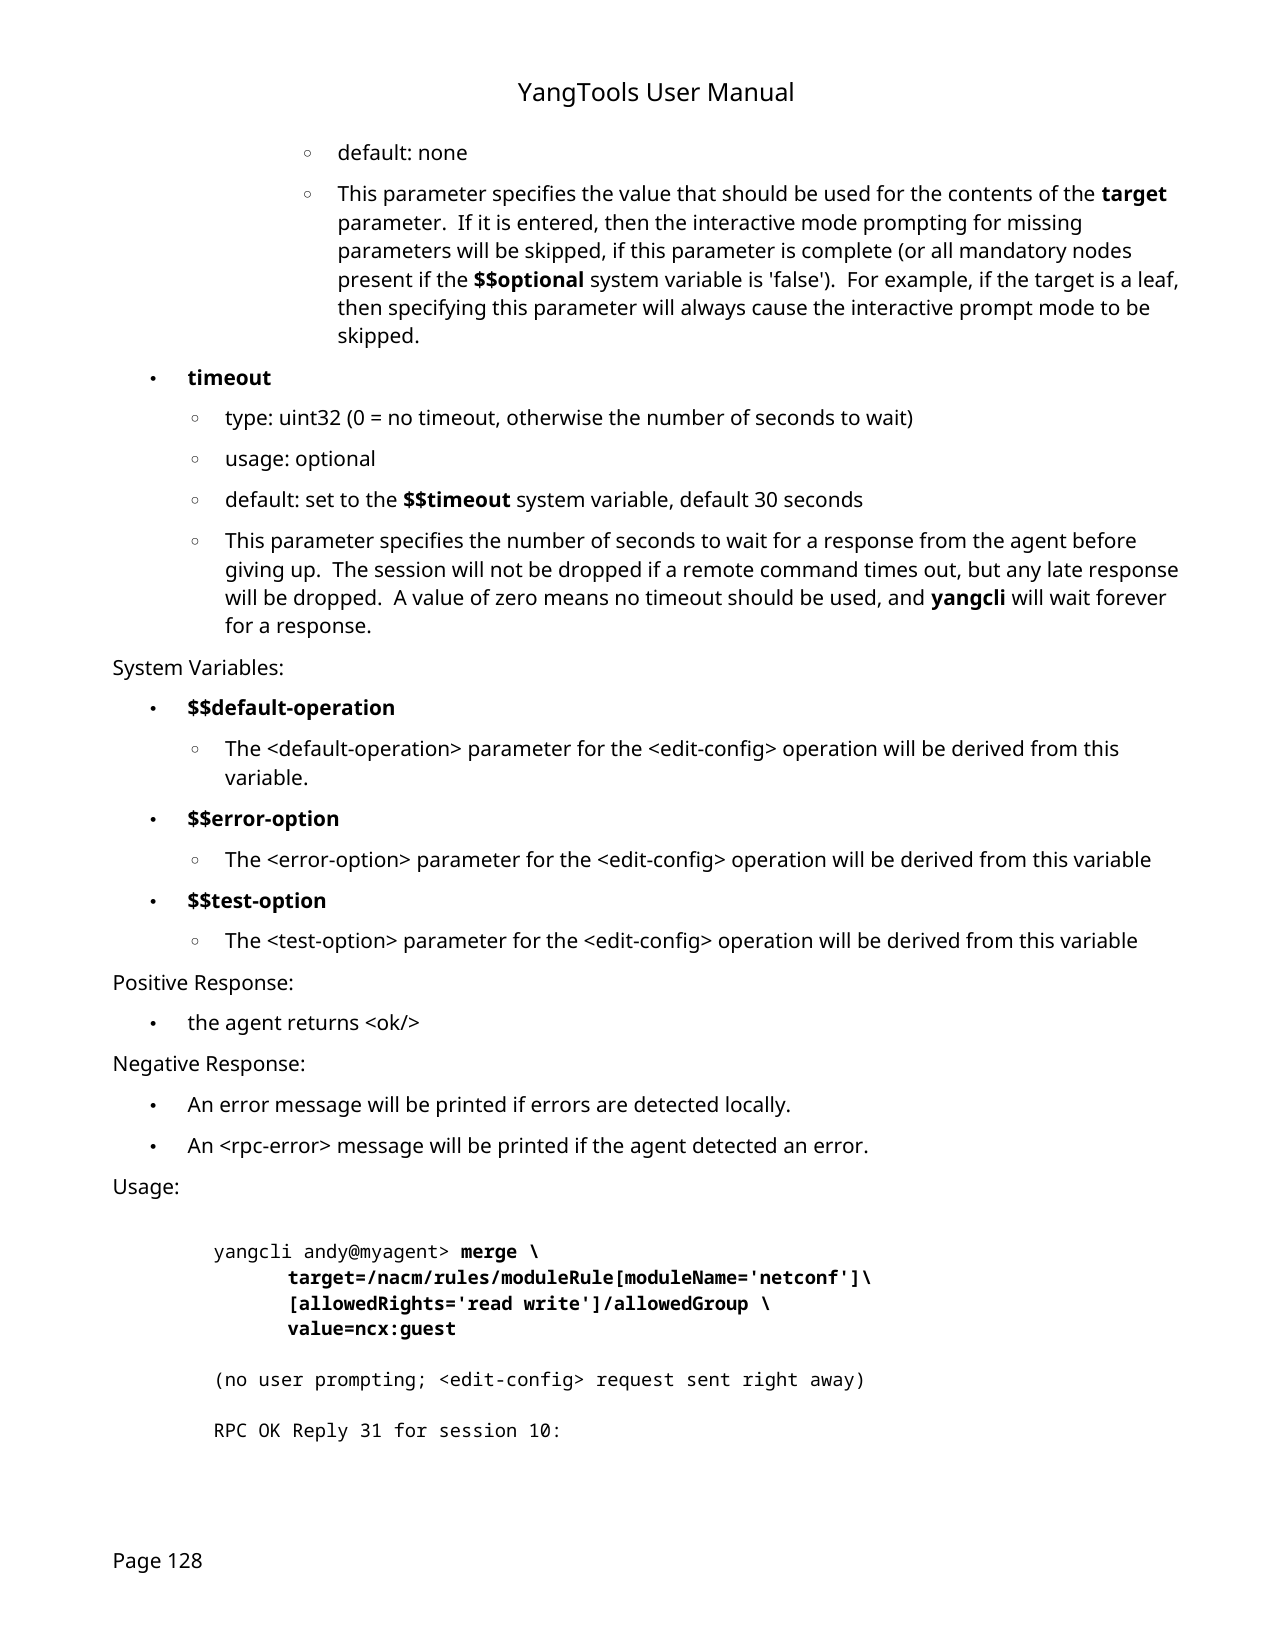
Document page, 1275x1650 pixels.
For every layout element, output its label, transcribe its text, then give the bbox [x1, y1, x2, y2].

list default: set to the $$timeout system variable, default 30 seconds [187, 485, 1200, 514]
text Positive Response: [112, 968, 1200, 996]
text Negative Response: [112, 1049, 1200, 1078]
list default: none [300, 138, 1200, 167]
list the agent returns <ok/> [150, 1008, 1200, 1037]
list $$error-option [150, 804, 1200, 832]
list This parameter specifies the number of seconds to wait for a response from the agent before giving up. The session will not be dropped if a remote command times out, but any late response will be dropped. A value of zero means no timeout should be used, and yangcli will wait forever for a response. [187, 526, 1200, 640]
text yangcli andy@myagent> merge \ target=/nacm/rules/moduleRule[moduleName='netconf']\ [allowedRights='read write']/allowedGroup \ value=ncx:guest (no user prompting; <edit-config> request sent right away) RPC OK Reply 31 for session 10: [139, 1213, 1200, 1468]
text System Variables: [112, 653, 1200, 681]
list The <error-option> parameter for the <edit-config> operation will be derived from this variable [187, 845, 1200, 873]
list An error message will be printed if errors are detected locally. [150, 1090, 1200, 1119]
list type: uint32 (0 = no timeout, otherwise the number of seconds to wait) [187, 403, 1200, 432]
list The <test-option> parameter for the <edit-config> operation will be derived from this variable [187, 927, 1200, 955]
list This parameter specifies the value that should be used for the contents of the target parameter. If it is entered, then the interactive mode prompting for missing parameters will be skipped, if this parameter is complete (or all mandatory nodes present if the $$optional system variable is 'false'). For example, if the target is a leaf, then specifying this parameter will always cause the interactive prompt mode to be skipped. [300, 179, 1200, 350]
list $$test-option [150, 886, 1200, 914]
list The <default-operation> parameter for the <edit-config> operation will be derived from this variable. [187, 734, 1200, 791]
list An <rpc-error> message will be printed if the agent detected an error. [150, 1131, 1200, 1160]
list timeout [150, 363, 1200, 391]
text Usage: [112, 1172, 1200, 1201]
list $$default-operation [150, 693, 1200, 722]
list usage: optional [187, 444, 1200, 473]
